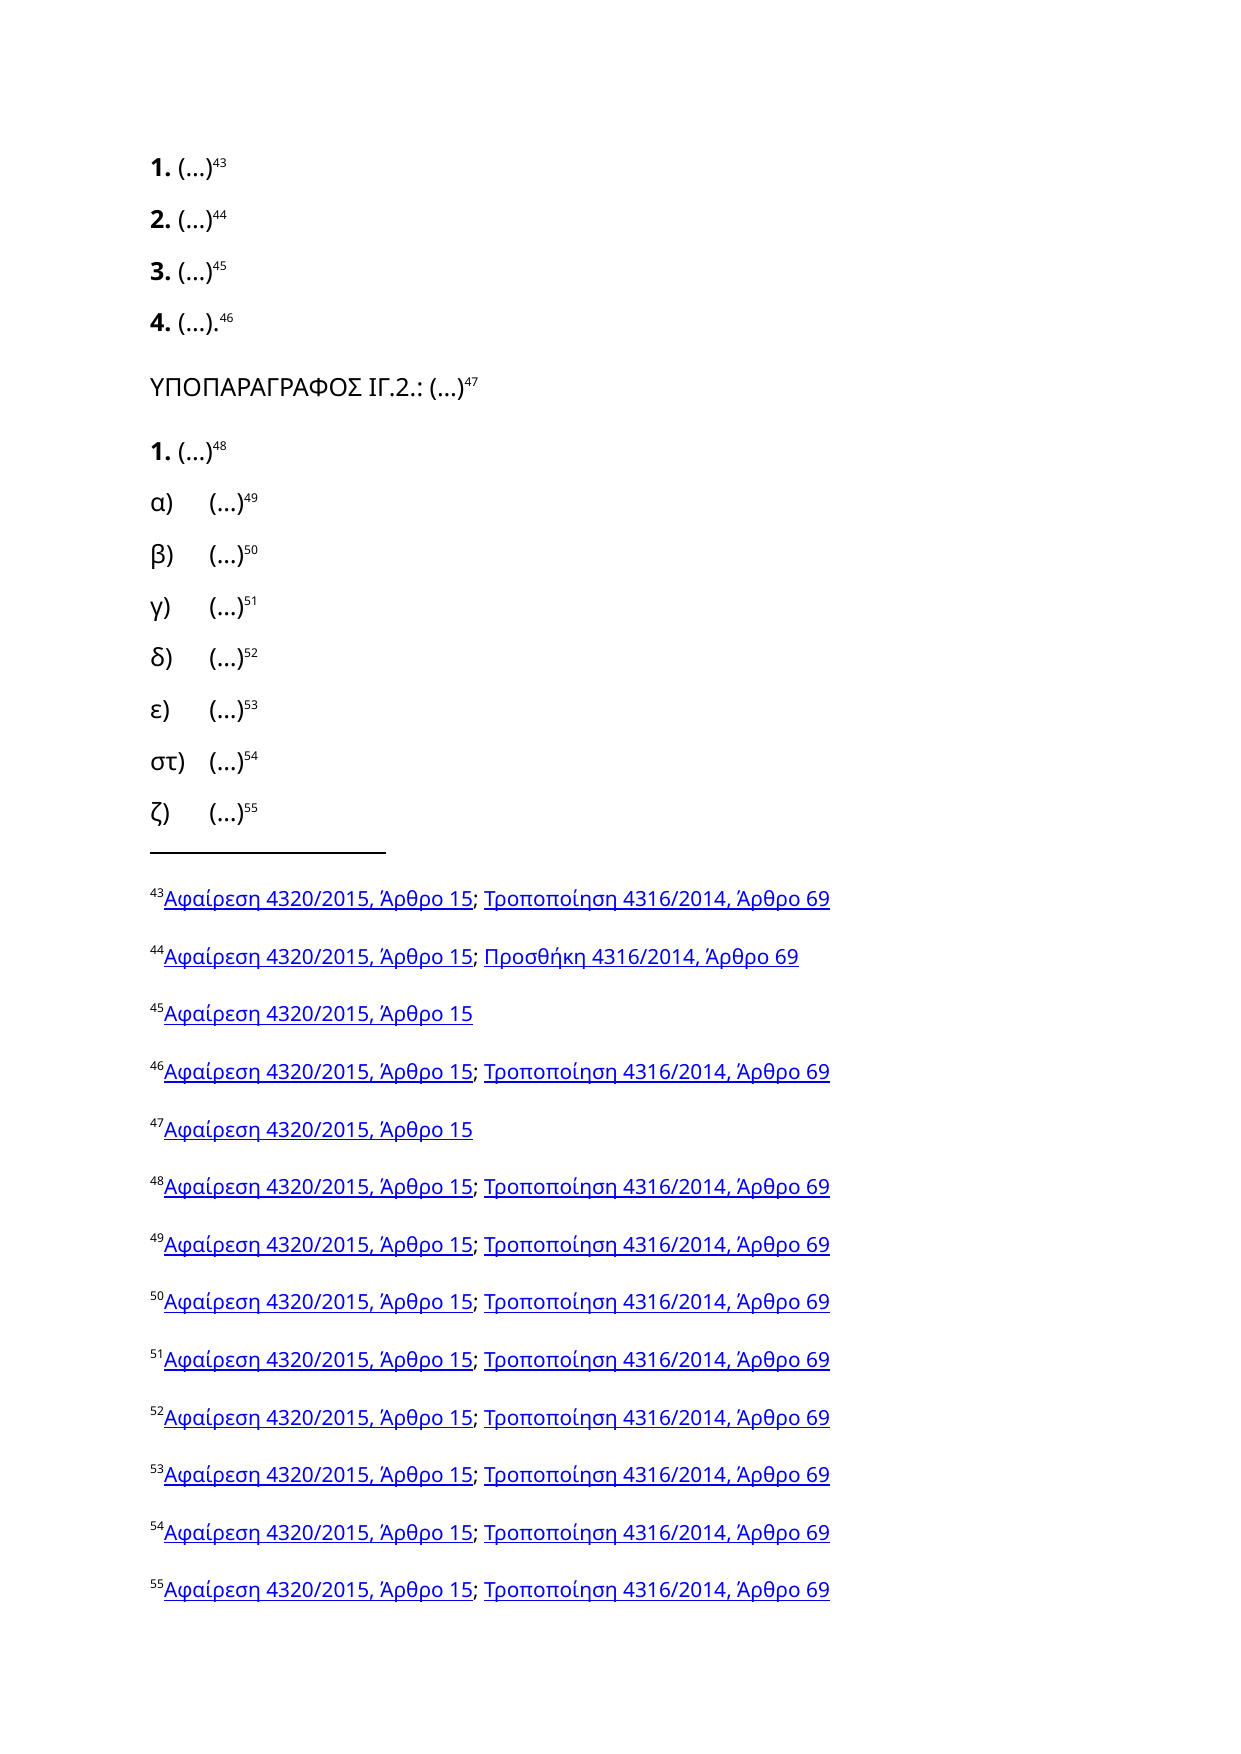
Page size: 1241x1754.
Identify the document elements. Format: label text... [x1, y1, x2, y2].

text Αφαίρεση 4320/2015, Άρθρο 15; Τροποποίηση 4316/2014, Άρθρο 69 [150, 1518, 1090, 1546]
text Αφαίρεση 4320/2015, Άρθρο 15; Τροποποίηση 4316/2014, Άρθρο 69 [150, 1057, 1090, 1086]
text Αφαίρεση 4320/2015, Άρθρο 15; Τροποποίηση 4316/2014, Άρθρο 69 [150, 1403, 1090, 1431]
text Αφαίρεση 4320/2015, Άρθρο 15; Τροποποίηση 4316/2014, Άρθρο 69 [150, 1230, 1090, 1258]
list β) (…) [150, 537, 1090, 571]
list ζ) (…) [150, 795, 1090, 829]
text Αφαίρεση 4320/2015, Άρθρο 15; Τροποποίηση 4316/2014, Άρθρο 69 [150, 1460, 1090, 1489]
list στ) (…) [150, 743, 1090, 777]
text Αφαίρεση 4320/2015, Άρθρο 15; Τροποποίηση 4316/2014, Άρθρο 69 [150, 1345, 1090, 1373]
text Αφαίρεση 4320/2015, Άρθρο 15 [150, 1115, 1090, 1143]
list δ) (…) [150, 640, 1090, 674]
text Αφαίρεση 4320/2015, Άρθρο 15 [150, 999, 1090, 1028]
text 2. (…) [150, 202, 1090, 236]
list γ) (…) [150, 588, 1090, 622]
text 1. (…) [150, 433, 1090, 467]
text Αφαίρεση 4320/2015, Άρθρο 15; Τροποποίηση 4316/2014, Άρθρο 69 [150, 1576, 1090, 1604]
list ε) (…) [150, 692, 1090, 726]
text 4. (…). [150, 305, 1090, 339]
text Αφαίρεση 4320/2015, Άρθρο 15; Τροποποίηση 4316/2014, Άρθρο 69 [150, 1172, 1090, 1201]
text 3. (…) [150, 253, 1090, 287]
text ΥΠΟΠΑΡΑΓΡΑΦΟΣ ΙΓ.2.: (…) [150, 369, 1090, 403]
text Αφαίρεση 4320/2015, Άρθρο 15; Τροποποίηση 4316/2014, Άρθρο 69 [150, 1287, 1090, 1316]
list α) (…) [150, 485, 1090, 519]
text Αφαίρεση 4320/2015, Άρθρο 15; Τροποποίηση 4316/2014, Άρθρο 69 [150, 884, 1090, 913]
text Αφαίρεση 4320/2015, Άρθρο 15; Προσθήκη 4316/2014, Άρθρο 69 [150, 942, 1090, 970]
text 1. (…) [150, 150, 1090, 184]
